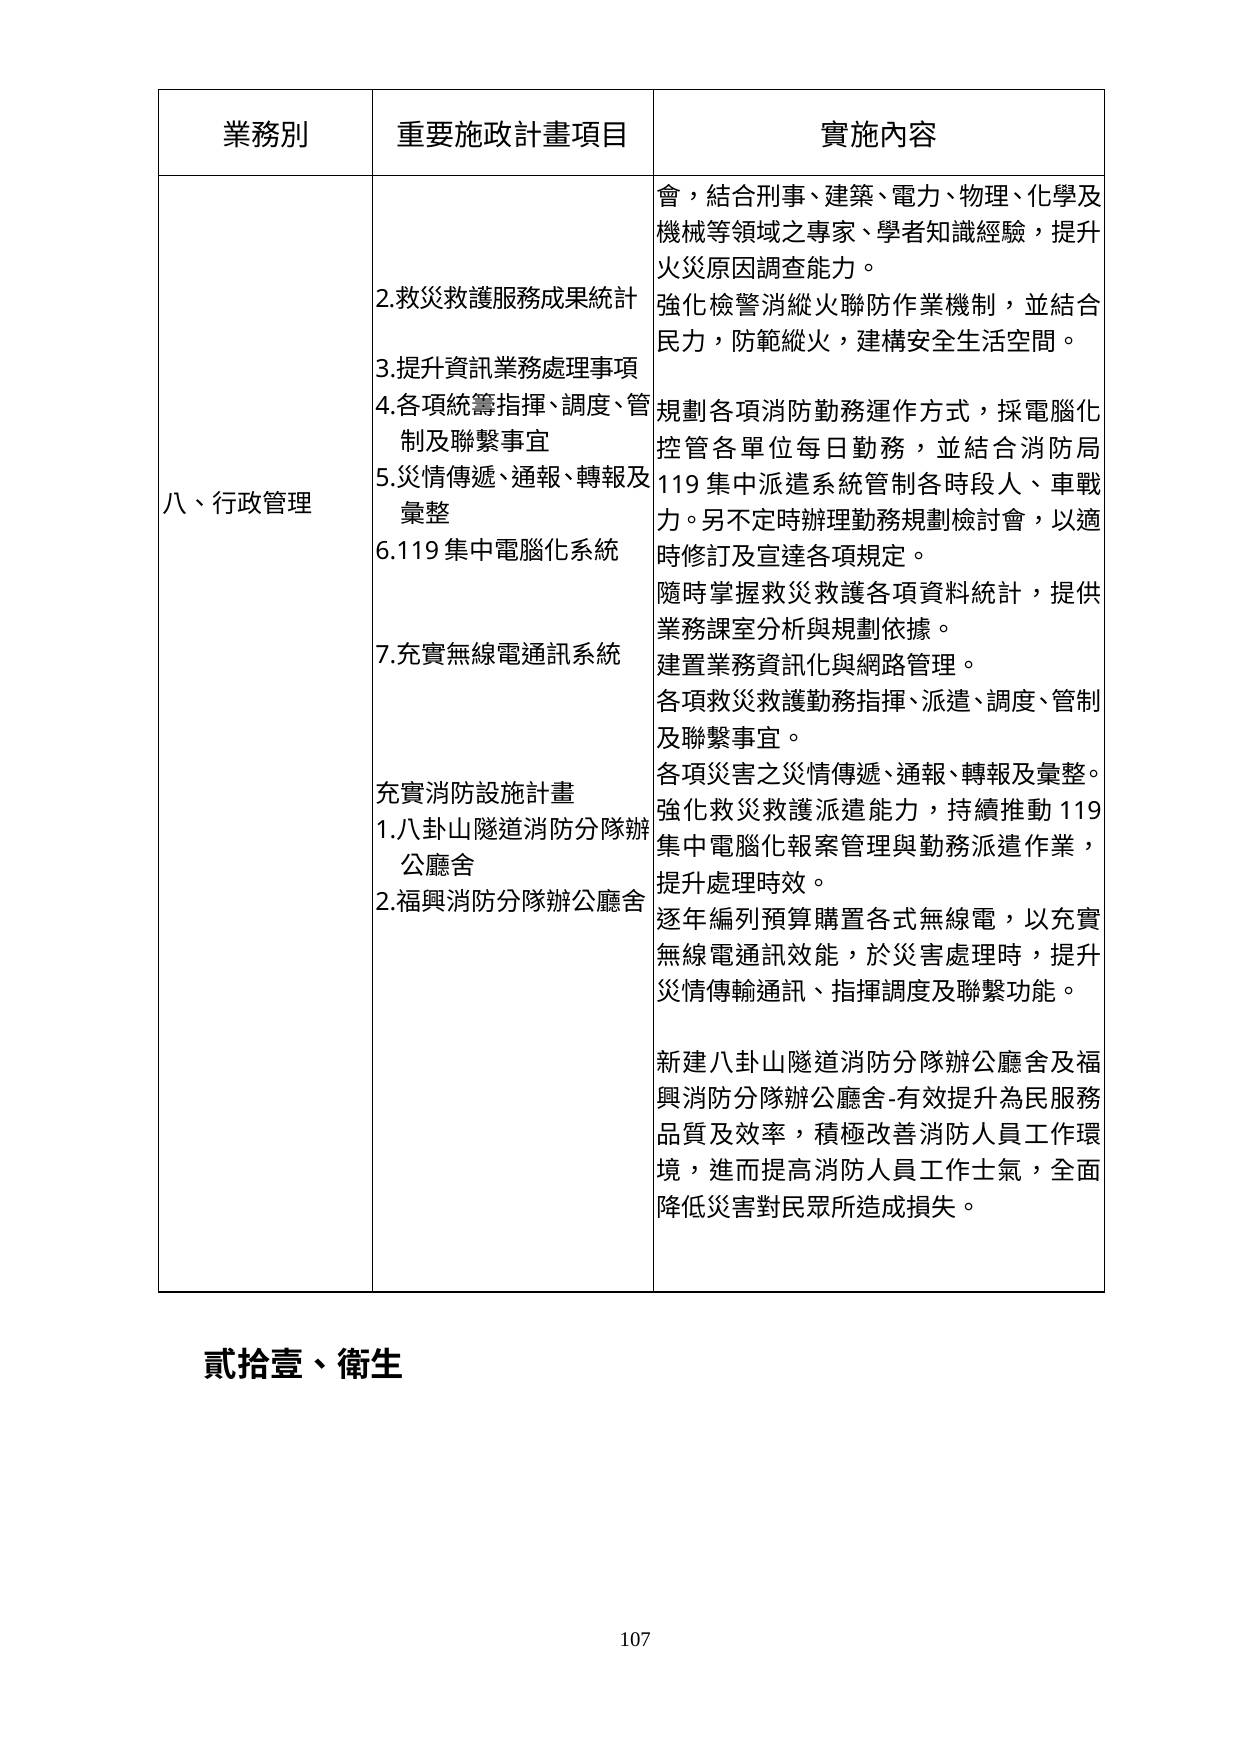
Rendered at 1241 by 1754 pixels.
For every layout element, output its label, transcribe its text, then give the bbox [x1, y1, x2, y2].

table_cell 八、行政管理 [159, 176, 372, 1291]
table_cell 會，結合刑事、建築、電力、物理、化學及機械等領域之專家、學者知識經驗，提升火災原因調查能力。 強化檢警消縱火聯防作業機制，並結合民力，防範縱火，建構安全生活空間。 規劃各項消防勤務運作方式，採電腦化控管各單位每日勤務，並結合消防局119集中派遣系統管制各時段人、車戰力。另不定時辦理勤務規劃檢討會，以適時修訂及宣達各項規定。 隨時掌握救災救護各項資料統計，提供業務課室分析與規劃依據。 建置業務資訊化與網路管理。 各項救災救護勤務指揮、派遣、調度、管制及聯繫事宜。 各項災害之災情傳遞、通報、轉報及彙整。 強化救災救護派遣能力，持續推動119集中電腦化報案管理與勤務派遣作業，提升處理時效。 逐年編列預算購置各式無線電，以充實無線電通訊效能，於災害處理時，提升災情傳輸通訊、指揮調度及聯繫功能。 新建八卦山隧道消防分隊辦公廳舍及福興消防分隊辦公廳舍-有效提升為民服務品質及效率，積極改善消防人員工作環境，進而提高消防人員工作士氣，全面降低災害對民眾所造成損失。 [654, 176, 1104, 1291]
table_header 實施內容 [654, 90, 1104, 175]
table_header 業務別 [159, 90, 372, 175]
text 貳拾壹、衛生 [148, 1338, 1122, 1386]
table_cell 2.救災救護服務成果統計 3.提升資訊業務處理事項 4.各項統籌指揮、調度、管制及聯繫事宜 5.災情傳遞、通報、轉報及彙整 6.119集中電腦化系統 7.充實無線電通訊系統 充實消防設施計畫 1.八卦山隧道消防分隊辦公廳舍 2.福興消防分隊辦公廳舍 [373, 176, 653, 1291]
table_header 重要施政計畫項目 [373, 90, 653, 175]
